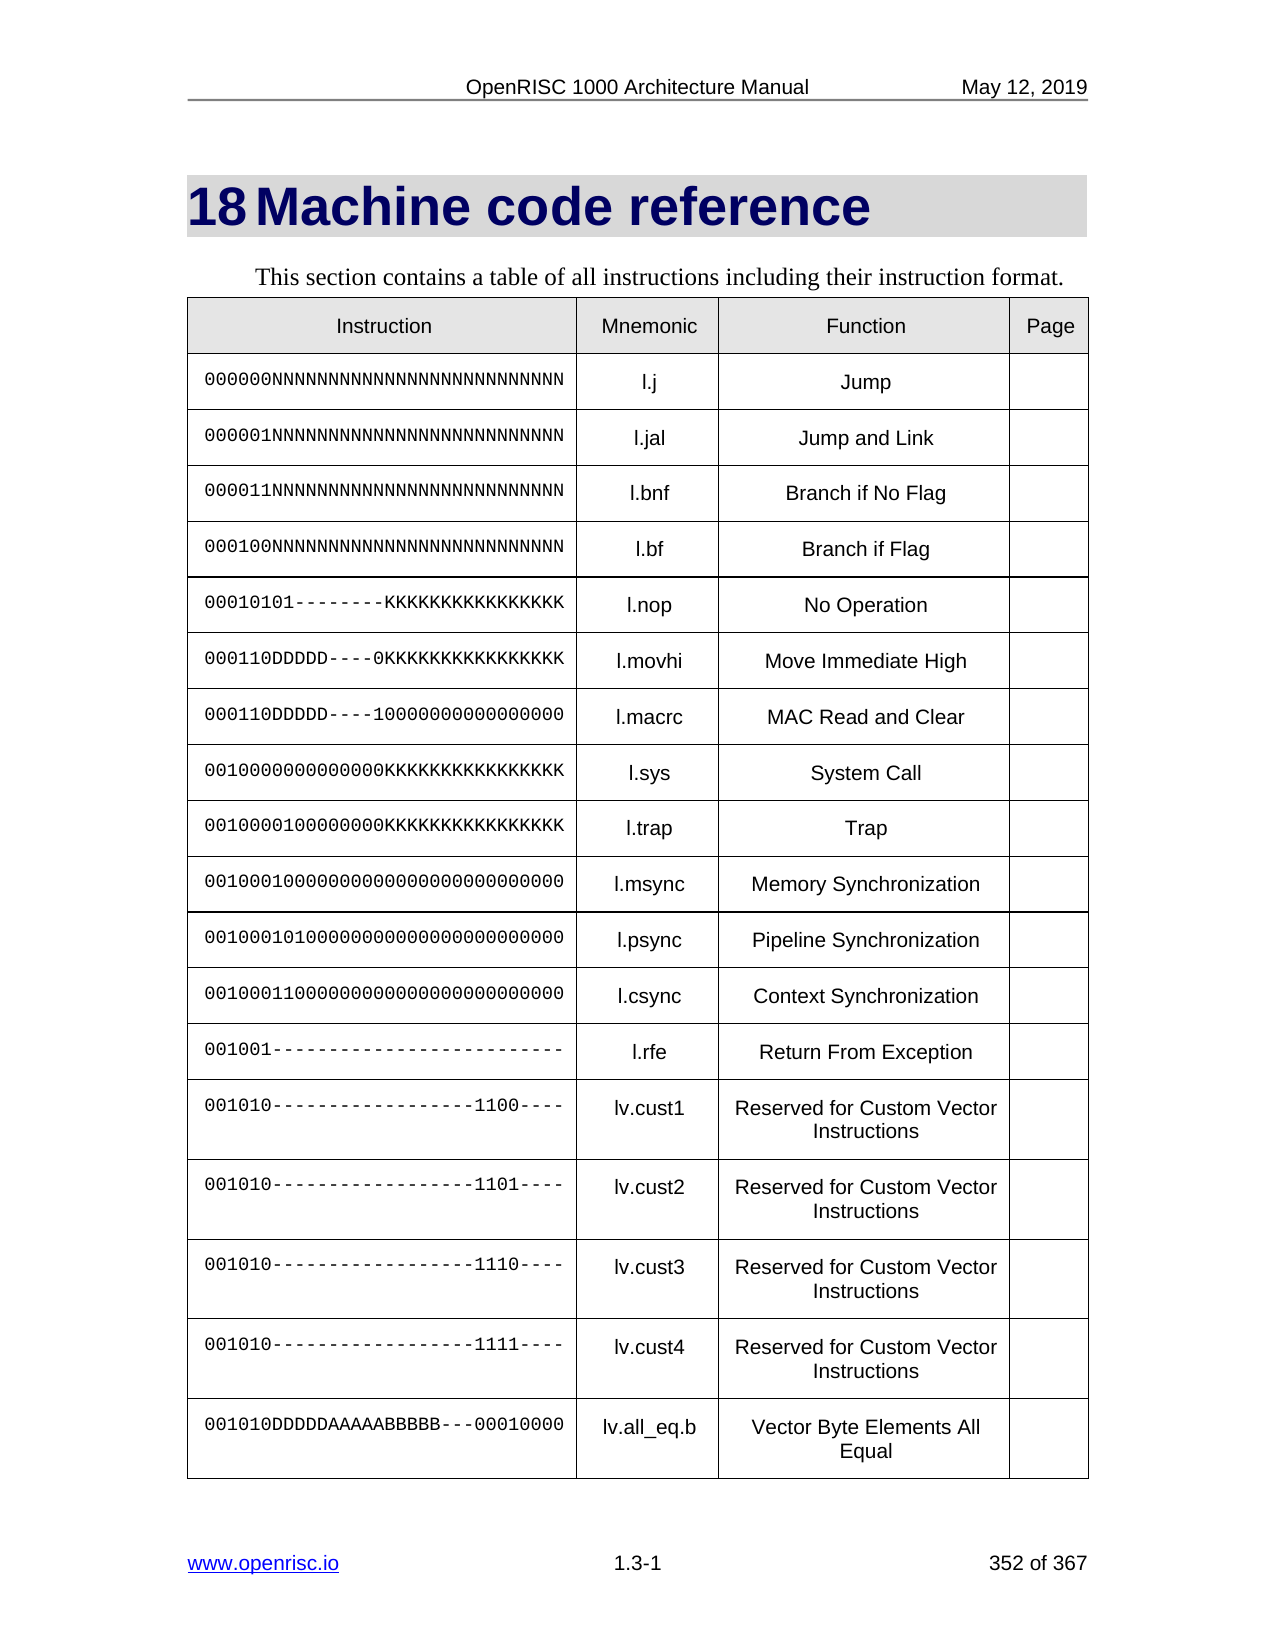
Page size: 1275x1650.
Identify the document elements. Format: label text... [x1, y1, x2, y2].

table_cell l.msync [577, 857, 718, 911]
table_header Function [719, 298, 1009, 353]
table_cell 00100010100000000000000000000000 [188, 913, 576, 967]
table_cell 001010------------------1110---- [188, 1240, 576, 1318]
table_cell [1010, 745, 1088, 800]
table_cell Reserved for Custom Vector Instructions [719, 1160, 1009, 1238]
table_cell Reserved for Custom Vector Instructions [719, 1319, 1009, 1398]
table_cell Jump [719, 354, 1009, 409]
table_cell lv.cust1 [577, 1080, 718, 1159]
table_cell l.sys [577, 745, 718, 800]
table_cell Reserved for Custom Vector Instructions [719, 1240, 1009, 1318]
table_cell [1010, 801, 1088, 856]
table_cell Vector Byte Elements All Equal [719, 1399, 1009, 1478]
table_cell Context Synchronization [719, 968, 1009, 1023]
table_cell Memory Synchronization [719, 857, 1009, 911]
table_cell Jump and Link [719, 410, 1009, 465]
table_cell l.bnf [577, 466, 718, 521]
table_cell [1010, 633, 1088, 688]
table_cell [1010, 1319, 1088, 1398]
table_cell Reserved for Custom Vector Instructions [719, 1080, 1009, 1159]
table_cell Trap [719, 801, 1009, 856]
table_cell 000110DDDDD----0KKKKKKKKKKKKKKKK [188, 633, 576, 688]
table_cell 00010101--------KKKKKKKKKKKKKKKK [188, 578, 576, 632]
table_header Mnemonic [577, 298, 718, 353]
table_cell 001010------------------1101---- [188, 1160, 576, 1238]
table_cell lv.all_eq.b [577, 1399, 718, 1478]
table_cell 001010------------------1111---- [188, 1319, 576, 1398]
table_cell [1010, 913, 1088, 967]
table_cell [1010, 968, 1088, 1023]
table_cell l.j [577, 354, 718, 409]
table_header Instruction [188, 298, 576, 353]
table_cell Branch if Flag [719, 522, 1009, 576]
table_cell [1010, 410, 1088, 465]
table_cell 000001NNNNNNNNNNNNNNNNNNNNNNNNNN [188, 410, 576, 465]
table_cell 000000NNNNNNNNNNNNNNNNNNNNNNNNNN [188, 354, 576, 409]
subtitle Machine code reference [187, 175, 1087, 237]
table_cell l.csync [577, 968, 718, 1023]
table_cell Move Immediate High [719, 633, 1009, 688]
table_cell [1010, 1160, 1088, 1238]
table_cell 0010000000000000KKKKKKKKKKKKKKKK [188, 745, 576, 800]
text This section contains a table of all instructions including their instruction format. [187, 262, 1087, 291]
table_cell l.macrc [577, 689, 718, 744]
table_cell [1010, 1024, 1088, 1079]
table_cell [1010, 1080, 1088, 1159]
table_cell System Call [719, 745, 1009, 800]
table_cell [1010, 857, 1088, 911]
table_cell lv.cust3 [577, 1240, 718, 1318]
table_cell l.nop [577, 578, 718, 632]
table_cell l.bf [577, 522, 718, 576]
table_cell l.rfe [577, 1024, 718, 1079]
table_cell l.jal [577, 410, 718, 465]
table_cell 000011NNNNNNNNNNNNNNNNNNNNNNNNNN [188, 466, 576, 521]
table_cell 00100010000000000000000000000000 [188, 857, 576, 911]
table_cell l.trap [577, 801, 718, 856]
table_cell 000100NNNNNNNNNNNNNNNNNNNNNNNNNN [188, 522, 576, 576]
table_cell l.psync [577, 913, 718, 967]
table_cell [1010, 578, 1088, 632]
table_cell Branch if No Flag [719, 466, 1009, 521]
table_cell lv.cust4 [577, 1319, 718, 1398]
table_cell [1010, 354, 1088, 409]
table_cell No Operation [719, 578, 1009, 632]
table_cell [1010, 522, 1088, 576]
table_cell Return From Exception [719, 1024, 1009, 1079]
table_cell 00100011000000000000000000000000 [188, 968, 576, 1023]
table_cell Pipeline Synchronization [719, 913, 1009, 967]
table_cell 000110DDDDD----10000000000000000 [188, 689, 576, 744]
table_cell lv.cust2 [577, 1160, 718, 1238]
table_cell 001010DDDDDAAAAABBBBB---00010000 [188, 1399, 576, 1478]
table_cell l.movhi [577, 633, 718, 688]
table_cell [1010, 1399, 1088, 1478]
table_cell 0010000100000000KKKKKKKKKKKKKKKK [188, 801, 576, 856]
table_cell [1010, 466, 1088, 521]
table_header Page [1010, 298, 1088, 353]
table_cell 001010------------------1100---- [188, 1080, 576, 1159]
table_cell [1010, 689, 1088, 744]
table_cell 001001-------------------------- [188, 1024, 576, 1079]
table_cell [1010, 1240, 1088, 1318]
table_cell MAC Read and Clear [719, 689, 1009, 744]
